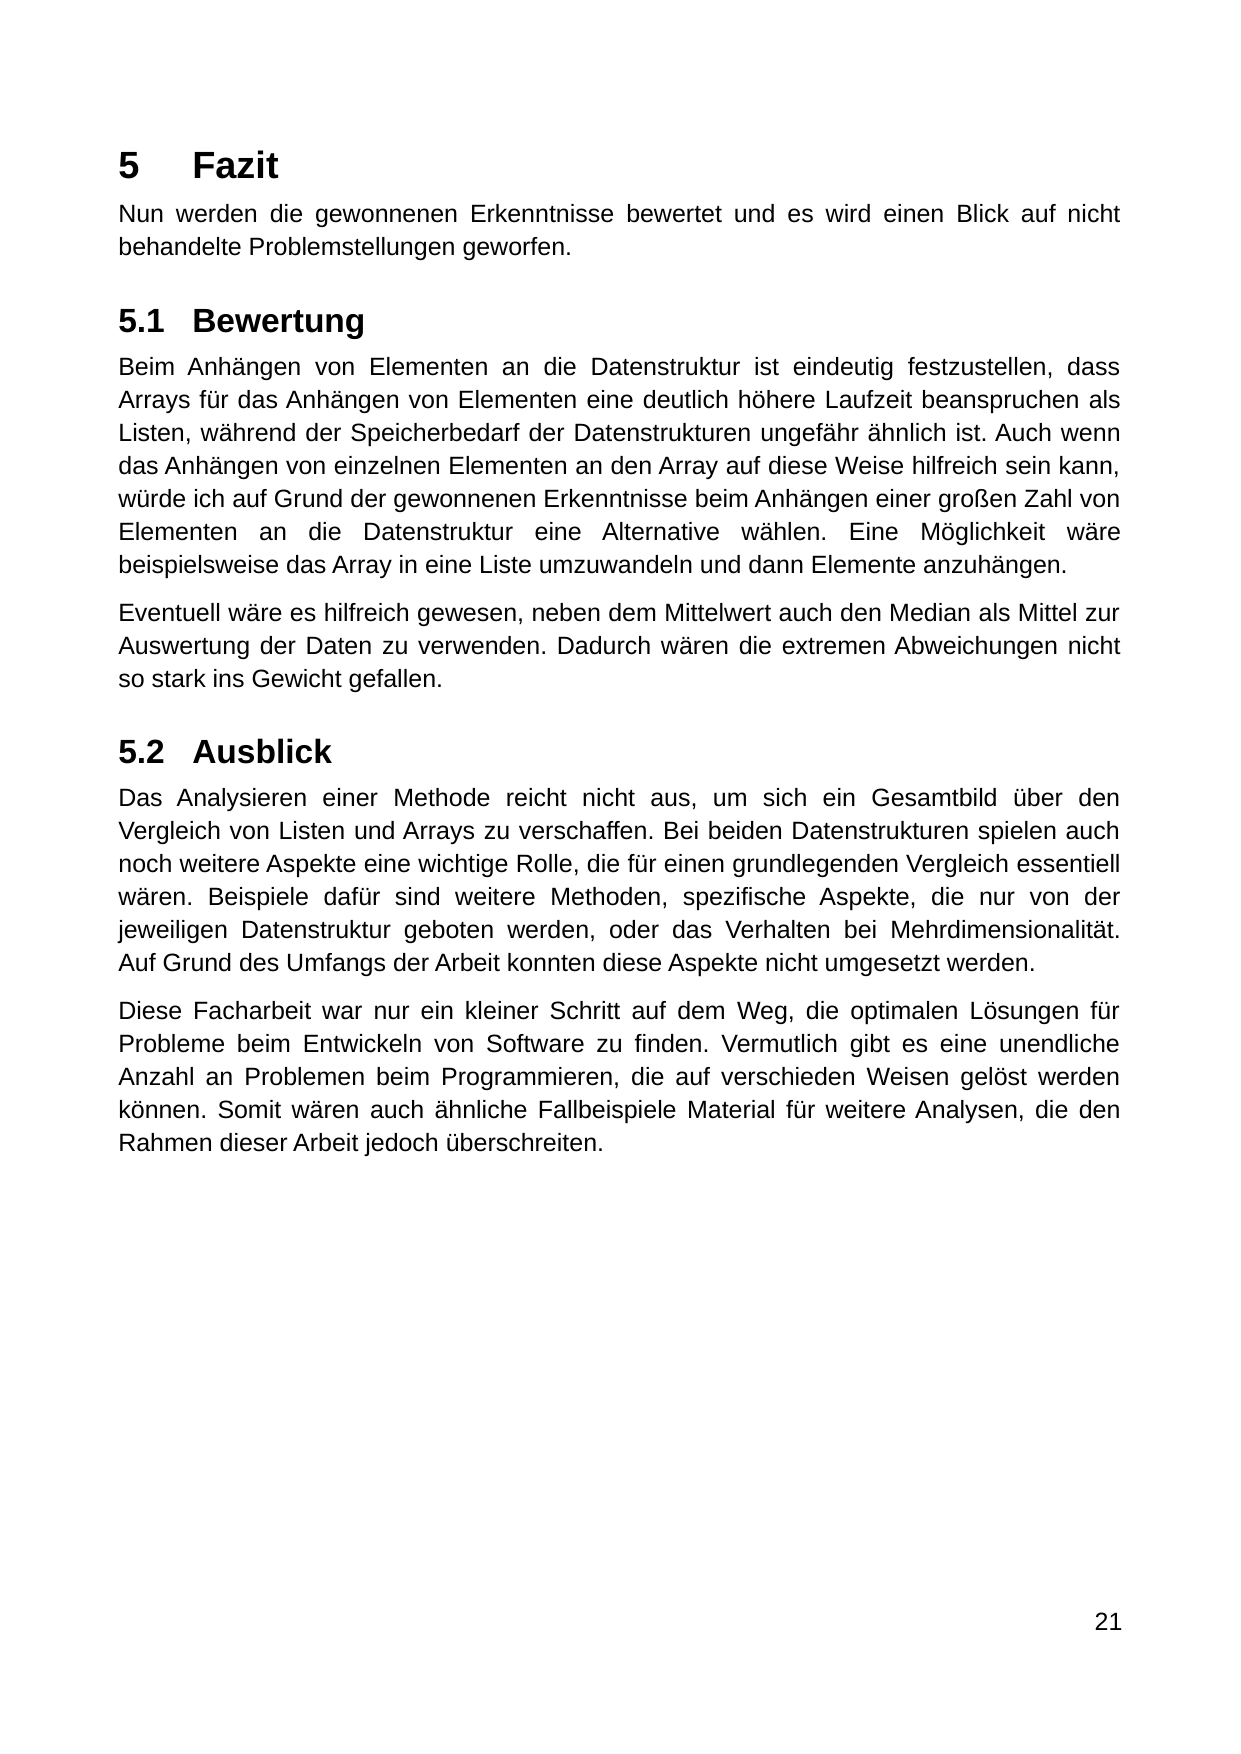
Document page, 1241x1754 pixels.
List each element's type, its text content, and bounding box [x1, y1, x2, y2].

text Nun werden die gewonnenen Erkenntnisse bewertet und es wird einen Blick auf nicht behandelte Problemstellungen geworfen. [118, 199, 1122, 261]
subtitle 5.2 Ausblick [118, 732, 1122, 771]
subtitle 5 Fazit [118, 143, 1122, 187]
text Diese Facharbeit war nur ein kleiner Schritt auf dem Weg, die optimalen Lösungen für Probleme beim Entwickeln von Software zu finden. Vermutlich gibt es eine unendliche Anzahl an Problemen beim Programmieren, die auf verschieden Weisen gelöst werden können. Somit wären auch ähnliche Fallbeispiele Material für weitere Analysen, die den Rahmen dieser Arbeit jedoch überschreiten. [118, 996, 1122, 1157]
text Beim Anhängen von Elementen an die Datenstruktur ist eindeutig festzustellen, dass Arrays für das Anhängen von Elementen eine deutlich höhere Laufzeit beanspruchen als Listen, während der Speicherbedarf der Datenstrukturen ungefähr ähnlich ist. Auch wenn das Anhängen von einzelnen Elementen an den Array auf diese Weise hilfreich sein kann, würde ich auf Grund der gewonnenen Erkenntnisse beim Anhängen einer großen Zahl von Elementen an die Datenstruktur eine Alternative wählen. Eine Möglichkeit wäre beispielsweise das Array in eine Liste umzuwandeln und dann Elemente anzuhängen. [118, 352, 1122, 579]
text Eventuell wäre es hilfreich gewesen, neben dem Mittelwert auch den Median als Mittel zur Auswertung der Daten zu verwenden. Dadurch wären die extremen Abweichungen nicht so stark ins Gewicht gefallen. [118, 598, 1122, 692]
subtitle 5.1 Bewertung [118, 301, 1122, 339]
text Das Analysieren einer Methode reicht nicht aus, um sich ein Gesamtbild über den Vergleich von Listen und Arrays zu verschaffen. Bei beiden Datenstrukturen spielen auch noch weitere Aspekte eine wichtige Rolle, die für einen grundlegenden Vergleich essentiell wären. Beispiele dafür sind weitere Methoden, spezifische Aspekte, die nur von der jeweiligen Datenstruktur geboten werden, oder das Verhalten bei Mehrdimensionalität. Auf Grund des Umfangs der Arbeit konnten diese Aspekte nicht umgesetzt werden. [118, 783, 1122, 977]
